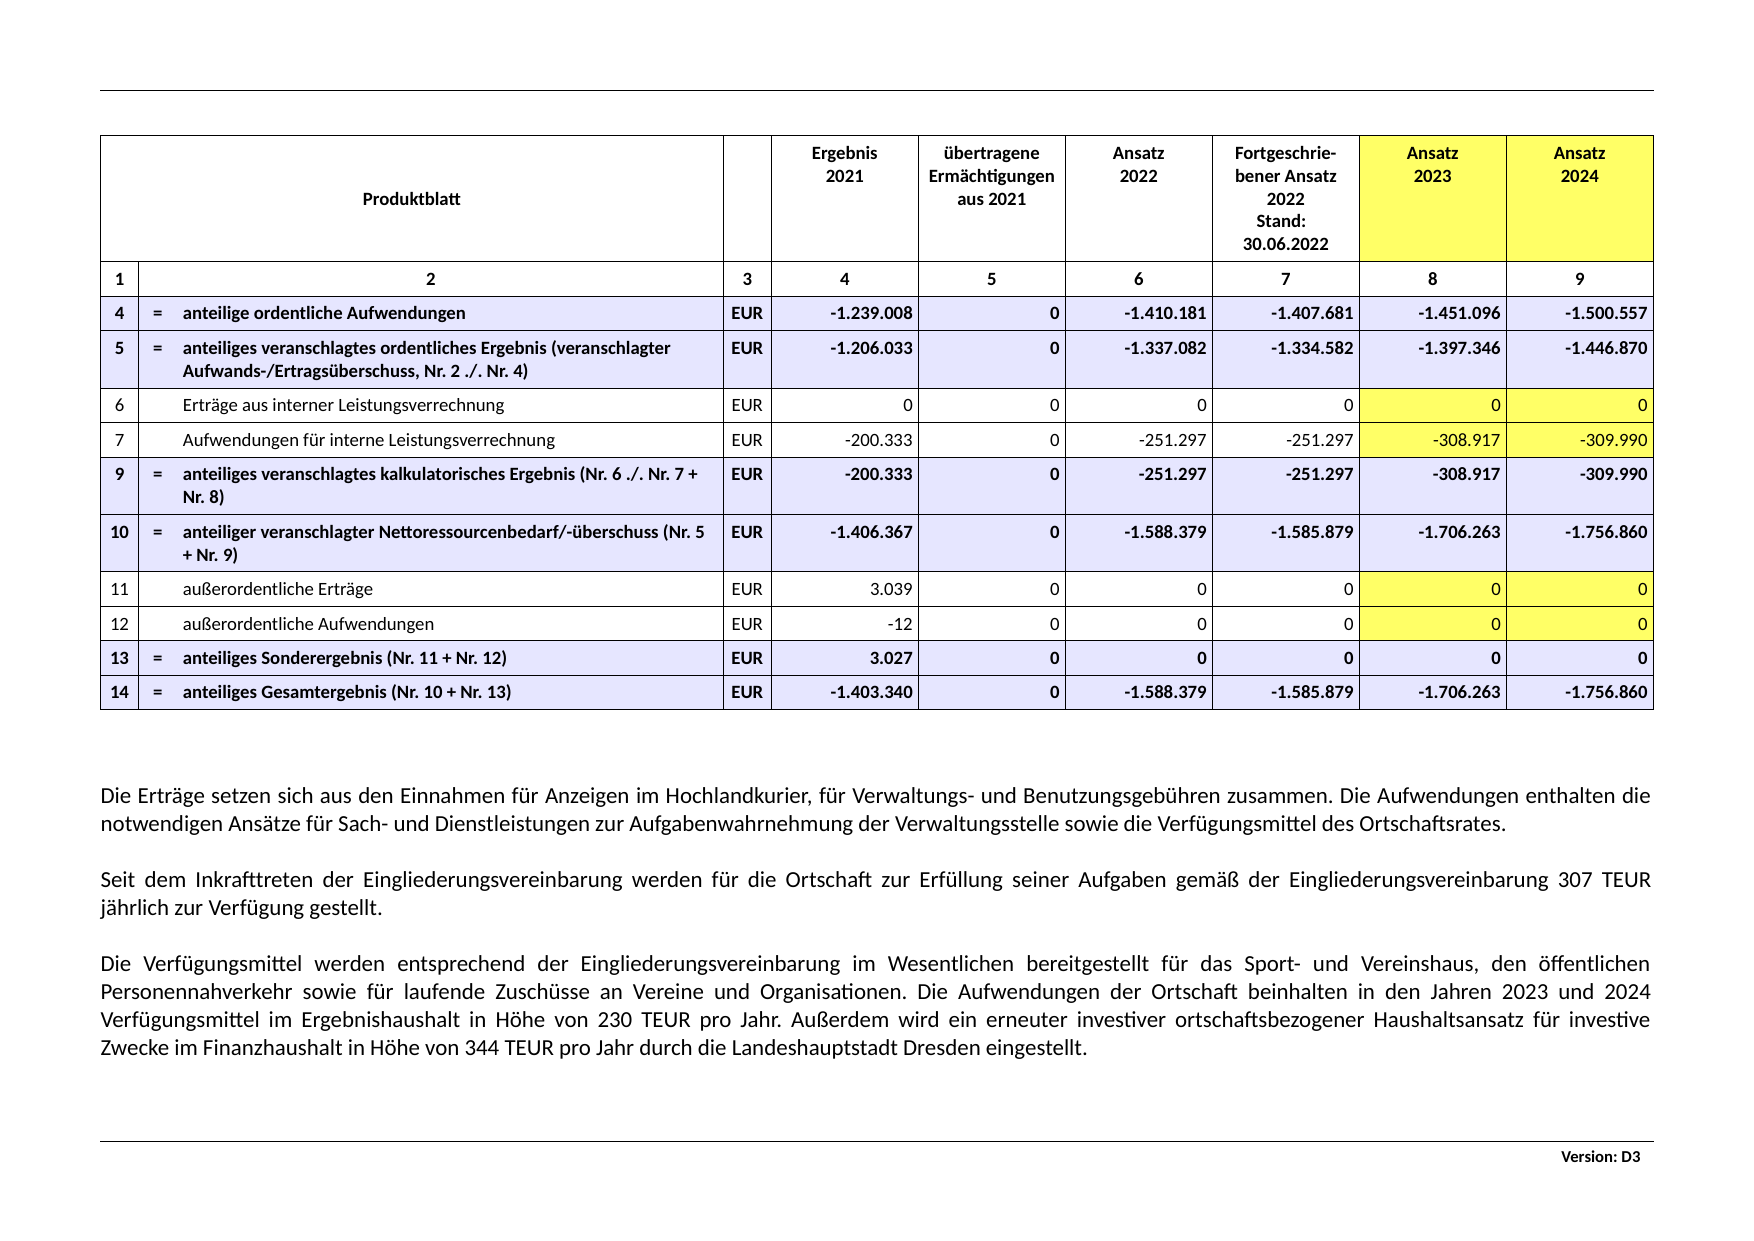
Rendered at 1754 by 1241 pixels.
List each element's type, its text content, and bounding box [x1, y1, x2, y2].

table_cell EUR [724, 389, 771, 422]
table_cell 0 [1360, 572, 1506, 606]
table_cell 7 [101, 423, 138, 457]
table_cell 0 [1507, 641, 1653, 675]
table_header [724, 136, 771, 261]
table_cell 14 [101, 676, 138, 709]
table_cell -251.297 [1066, 423, 1212, 457]
table_cell Aufwendungen für interne Leistungsverrechnung [177, 423, 723, 457]
table_cell EUR [724, 607, 771, 640]
table_cell EUR [724, 458, 771, 514]
table_cell -1.585.879 [1213, 676, 1359, 709]
text Seit dem Inkrafttreten der Eingliederungsvereinbarung werden für die Ortschaft zur Erfüllung seiner Aufgaben gemäß der Eingliederungsvereinbarung 307 TEUR jährlich zur Verfügung gestellt. [100, 865, 1653, 921]
table_cell 0 [919, 515, 1065, 571]
table_cell -1.585.879 [1213, 515, 1359, 571]
table_cell -1.397.346 [1360, 331, 1506, 388]
table_cell 12 [101, 607, 138, 640]
table_cell = [139, 641, 177, 675]
table_cell -1.407.681 [1213, 297, 1359, 330]
table_cell anteilige ordentliche Aufwendungen [177, 297, 723, 330]
table_cell 0 [919, 641, 1065, 675]
table_cell anteiliges Sonderergebnis (Nr. 11 + Nr. 12) [177, 641, 723, 675]
table_cell -1.410.181 [1066, 297, 1212, 330]
table_cell -251.297 [1213, 458, 1359, 514]
table_cell anteiliges Gesamtergebnis (Nr. 10 + Nr. 13) [177, 676, 723, 709]
table_cell 4 [101, 297, 138, 330]
table_cell 0 [919, 607, 1065, 640]
table_cell 0 [1066, 389, 1212, 422]
table_cell = [139, 297, 177, 330]
table_cell -251.297 [1066, 458, 1212, 514]
table_cell -309.990 [1507, 423, 1653, 457]
table_cell 0 [1213, 572, 1359, 606]
table_cell 0 [1066, 572, 1212, 606]
table_cell 0 [1213, 641, 1359, 675]
table_cell 0 [1066, 607, 1212, 640]
table_cell 0 [919, 389, 1065, 422]
table_cell 0 [919, 331, 1065, 388]
table_cell -308.917 [1360, 423, 1506, 457]
table_cell 0 [1360, 607, 1506, 640]
table_cell 4 [772, 262, 918, 296]
table_cell 9 [101, 458, 138, 514]
table_cell -251.297 [1213, 423, 1359, 457]
table_cell anteiliger veranschlagter Nettoressourcenbedarf/-überschuss (Nr. 5 + Nr. 9) [177, 515, 723, 571]
table_cell = [139, 515, 177, 571]
table_cell -1.451.096 [1360, 297, 1506, 330]
table_cell 0 [919, 297, 1065, 330]
text Die Verfügungsmittel werden entsprechend der Eingliederungsvereinbarung im Wesentlichen bereitgestellt für das Sport- und Vereinshaus, den öffentlichen Personennahverkehr sowie für laufende Zuschüsse an Vereine und Organisationen. Die Aufwendungen der Ortschaft beinhalten in den Jahren 2023 und 2024 Verfügungsmittel im Ergebnishaushalt in Höhe von 230 TEUR pro Jahr. Außerdem wird ein erneuter investiver ortschaftsbezogener Haushaltsansatz für investive Zwecke im Finanzhaushalt in Höhe von 344 TEUR pro Jahr durch die Landeshauptstadt Dresden eingestellt. [100, 949, 1653, 1061]
table_cell -1.706.263 [1360, 515, 1506, 571]
text Die Erträge setzen sich aus den Einnahmen für Anzeigen im Hochlandkurier, für Verwaltungs- und Benutzungsgebühren zusammen. Die Aufwendungen enthalten die notwendigen Ansätze für Sach- und Dienstleistungen zur Aufgabenwahrnehmung der Verwaltungsstelle sowie die Verfügungsmittel des Ortschaftsrates. [100, 781, 1653, 837]
table_cell 0 [1213, 607, 1359, 640]
table_cell EUR [724, 676, 771, 709]
table_cell 0 [1507, 607, 1653, 640]
table_cell 3 [724, 262, 771, 296]
table_cell -308.917 [1360, 458, 1506, 514]
table_cell 0 [1213, 389, 1359, 422]
table_cell 10 [101, 515, 138, 571]
table_cell -1.239.008 [772, 297, 918, 330]
table_cell = [139, 676, 177, 709]
table_header Ansatz 2022 [1066, 136, 1212, 261]
table_cell 3.027 [772, 641, 918, 675]
table_cell -1.756.860 [1507, 676, 1653, 709]
table_cell 0 [1066, 641, 1212, 675]
table_header Fortgeschrie-bener Ansatz 2022 Stand: 30.06.2022 [1213, 136, 1359, 261]
table_cell EUR [724, 515, 771, 571]
table_cell -1.406.367 [772, 515, 918, 571]
table_header Produktblatt [101, 136, 723, 261]
table_cell -1.446.870 [1507, 331, 1653, 388]
table_cell 0 [919, 676, 1065, 709]
table_cell -1.588.379 [1066, 515, 1212, 571]
table_cell -1.403.340 [772, 676, 918, 709]
table_cell EUR [724, 641, 771, 675]
table_cell 8 [1360, 262, 1506, 296]
table_cell -200.333 [772, 458, 918, 514]
table_cell -309.990 [1507, 458, 1653, 514]
table_cell 1 [101, 262, 138, 296]
table_cell 0 [772, 389, 918, 422]
table_cell [139, 423, 177, 457]
table_cell -1.337.082 [1066, 331, 1212, 388]
table_cell = [139, 331, 177, 388]
table_cell 5 [101, 331, 138, 388]
table_cell [139, 607, 177, 640]
table_cell außerordentliche Erträge [177, 572, 723, 606]
table_cell 0 [1360, 641, 1506, 675]
table_cell 3.039 [772, 572, 918, 606]
table_cell -1.588.379 [1066, 676, 1212, 709]
table_cell anteiliges veranschlagtes kalkulatorisches Ergebnis (Nr. 6 ./. Nr. 7 + Nr. 8) [177, 458, 723, 514]
table_header Ergebnis 2021 [772, 136, 918, 261]
table_header Ansatz 2023 [1360, 136, 1506, 261]
table_cell EUR [724, 297, 771, 330]
table_cell 2 [139, 262, 723, 296]
table_cell 9 [1507, 262, 1653, 296]
table_cell = [139, 458, 177, 514]
table_header übertragene Ermächtigungen aus 2021 [919, 136, 1065, 261]
table_cell außerordentliche Aufwendungen [177, 607, 723, 640]
table_cell 0 [1507, 572, 1653, 606]
table_cell EUR [724, 331, 771, 388]
table_cell 0 [919, 423, 1065, 457]
table_cell 11 [101, 572, 138, 606]
table_cell 0 [919, 458, 1065, 514]
table_cell anteiliges veranschlagtes ordentliches Ergebnis (veranschlagter Aufwands-/Ertragsüberschuss, Nr. 2 ./. Nr. 4) [177, 331, 723, 388]
table_cell -1.500.557 [1507, 297, 1653, 330]
table_header Ansatz 2024 [1507, 136, 1653, 261]
table_cell EUR [724, 572, 771, 606]
table_cell 0 [1507, 389, 1653, 422]
table_cell Erträge aus interner Leistungsverrechnung [177, 389, 723, 422]
table_cell -200.333 [772, 423, 918, 457]
table_cell -12 [772, 607, 918, 640]
table_cell 7 [1213, 262, 1359, 296]
table_cell 0 [1360, 389, 1506, 422]
table_cell -1.756.860 [1507, 515, 1653, 571]
table_cell [139, 389, 177, 422]
table_cell [139, 572, 177, 606]
table_cell 5 [919, 262, 1065, 296]
table_cell 6 [101, 389, 138, 422]
table_cell 13 [101, 641, 138, 675]
table_cell EUR [724, 423, 771, 457]
table_cell -1.334.582 [1213, 331, 1359, 388]
table_cell 0 [919, 572, 1065, 606]
table_cell 6 [1066, 262, 1212, 296]
table_cell -1.206.033 [772, 331, 918, 388]
table_cell -1.706.263 [1360, 676, 1506, 709]
